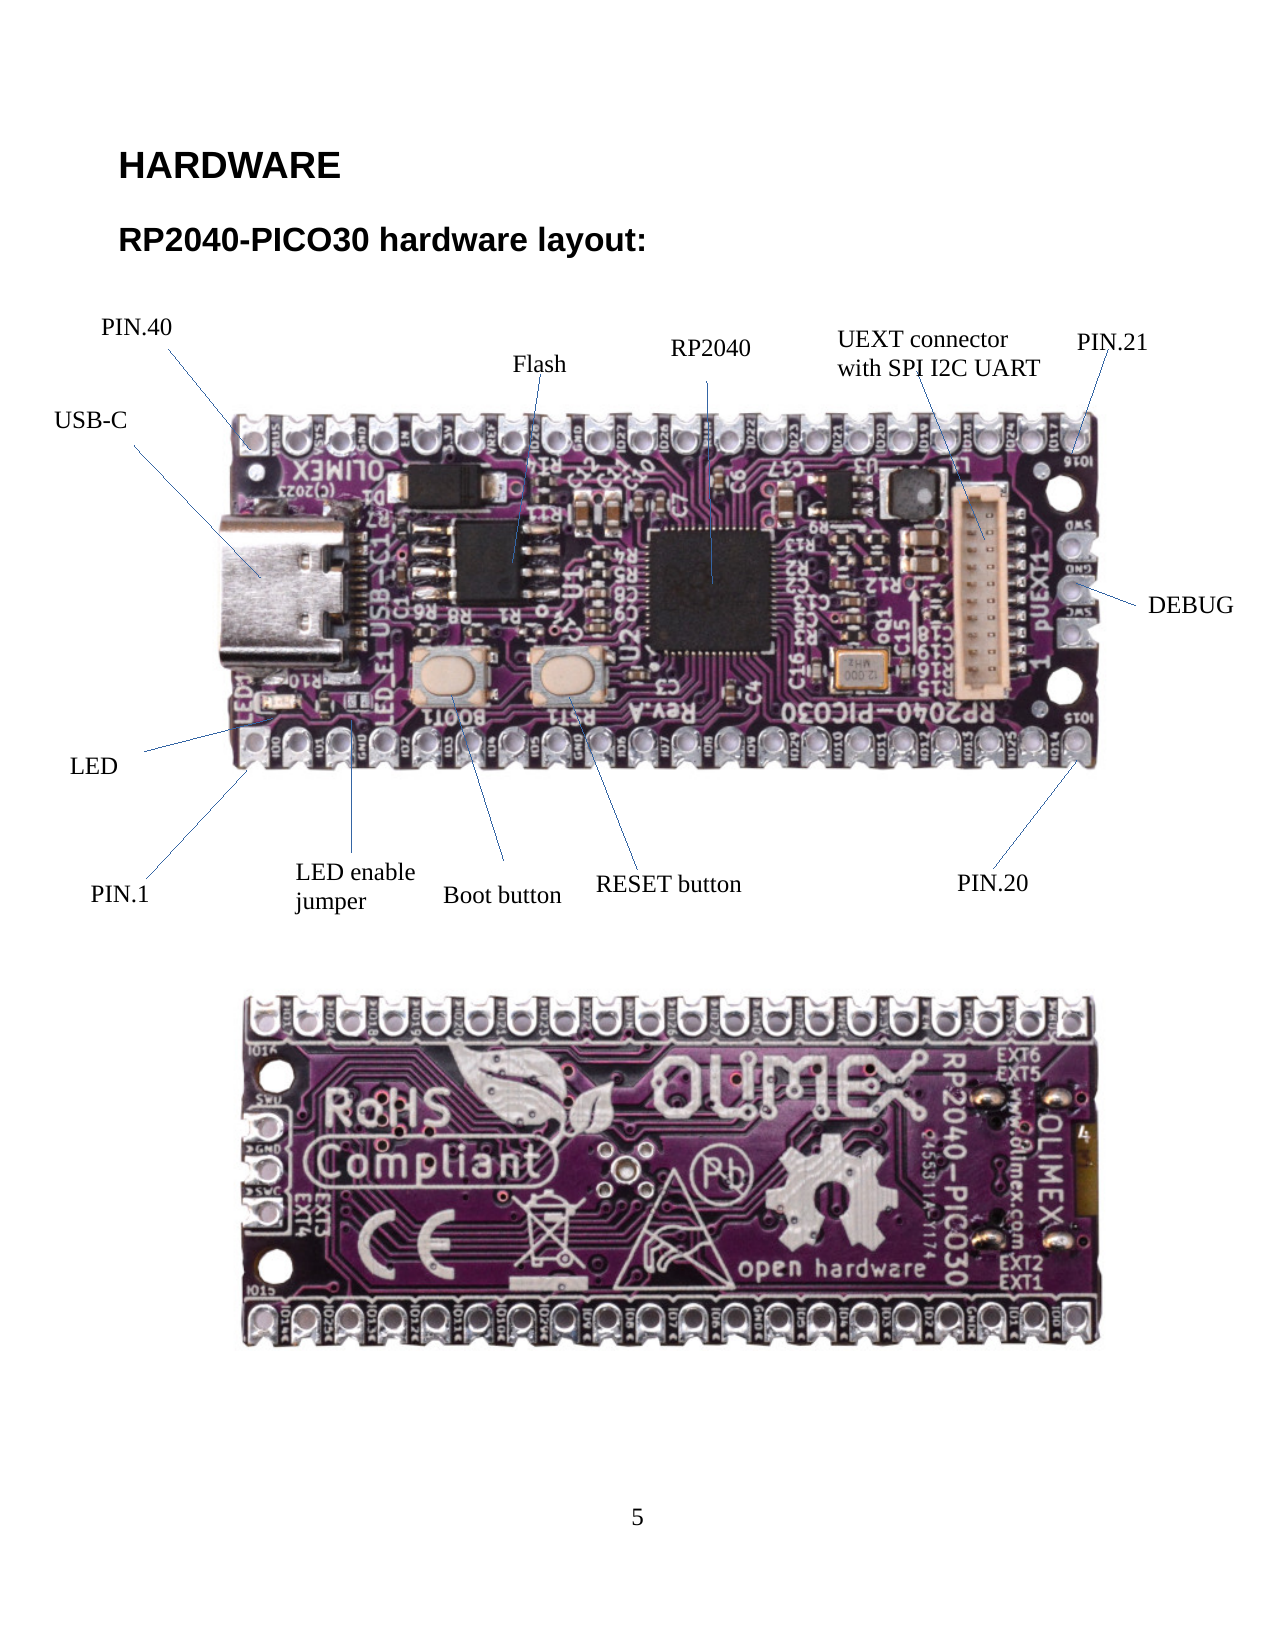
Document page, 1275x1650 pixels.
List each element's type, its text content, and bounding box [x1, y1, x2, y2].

subtitle RP2040-PICO30 hardware layout: [118, 220, 1157, 259]
picture [163, 375, 1156, 809]
subtitle HARDWARE [118, 143, 1157, 187]
picture [163, 969, 1176, 1371]
